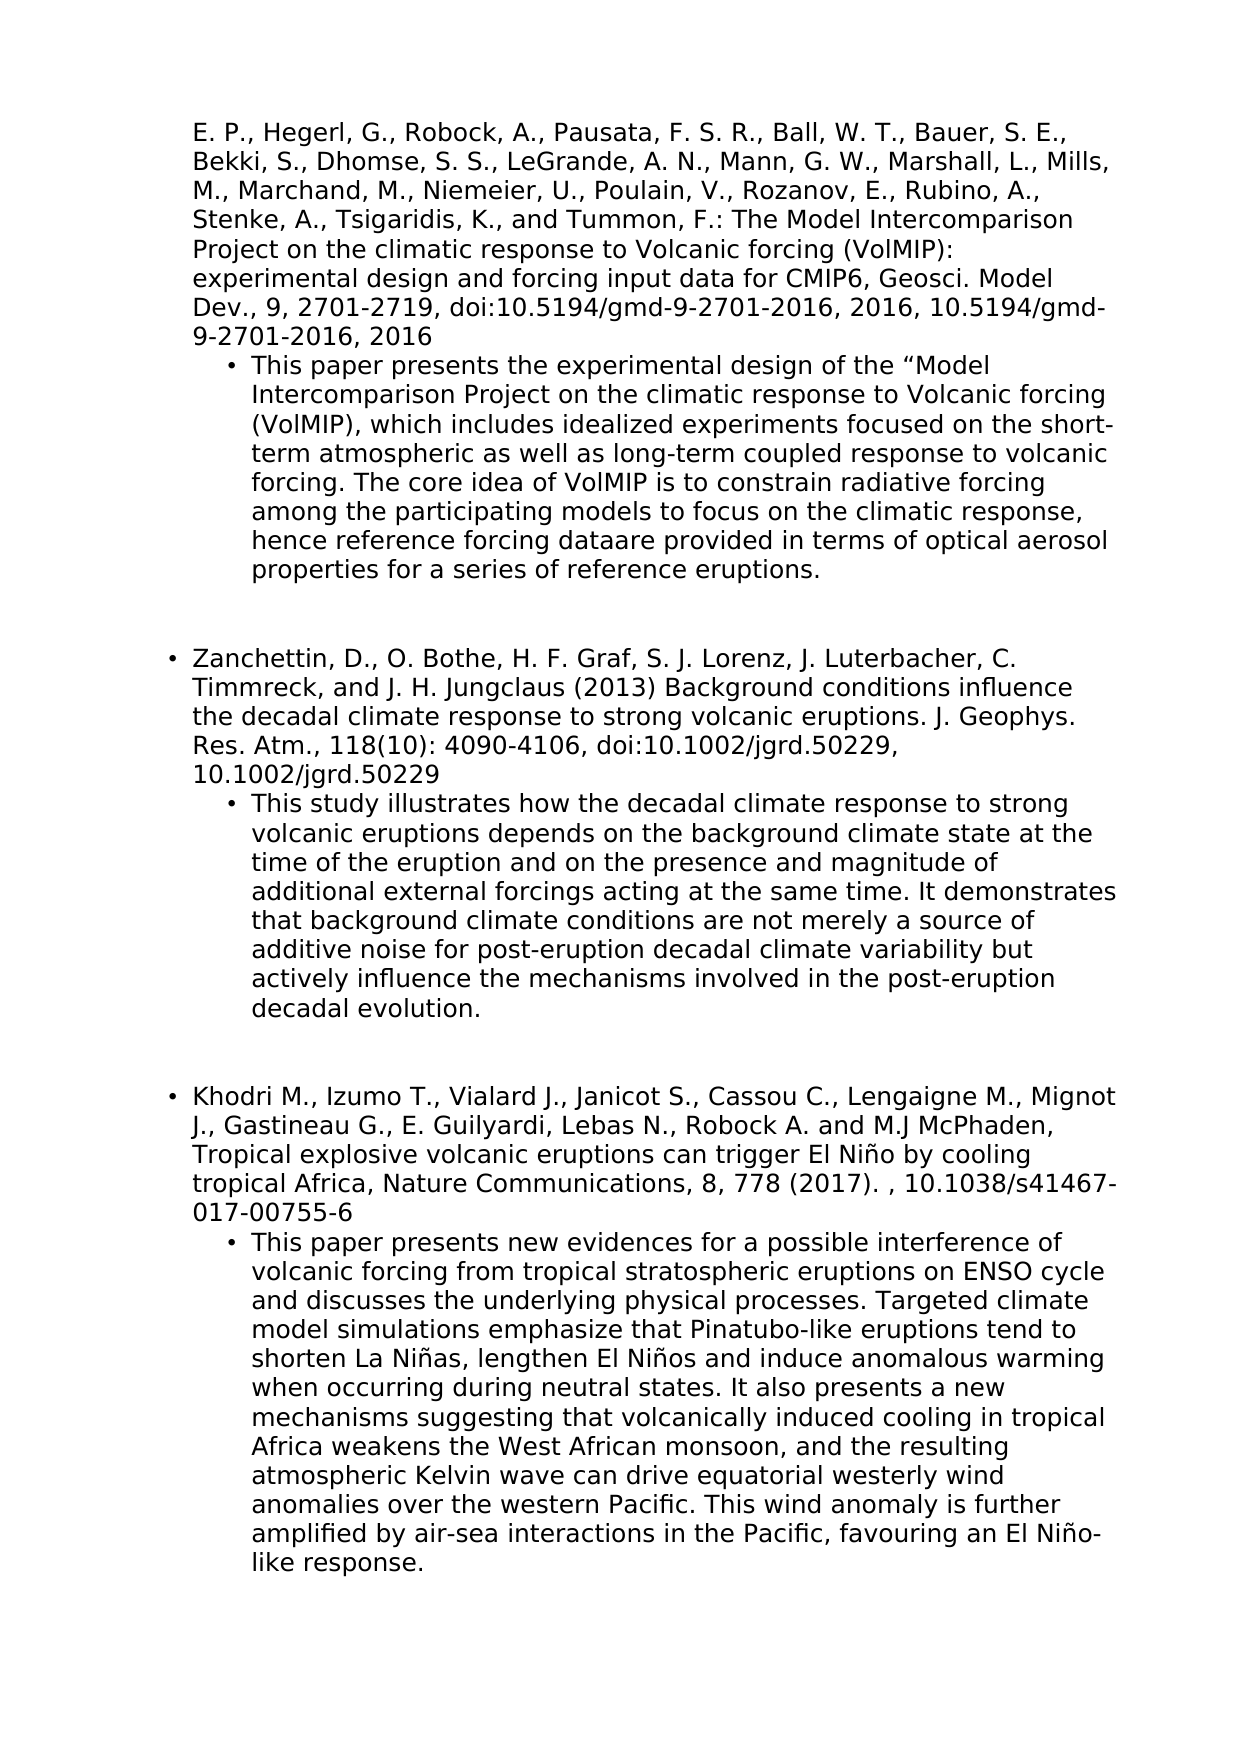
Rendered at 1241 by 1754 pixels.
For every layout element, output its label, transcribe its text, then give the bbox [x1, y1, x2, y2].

list Zanchettin, D., O. Bothe, H. F. Graf, S. J. Lorenz, J. Luterbacher, C. Timmreck, and J. H. Jungclaus (2013) Background conditions influence the decadal climate response to strong volcanic eruptions. J. Geophys. Res. Atm., 118(10): 4090-4106, doi:10.1002/jgrd.50229, 10.1002/jgrd.50229 [177, 644, 1122, 789]
list This study illustrates how the decadal climate response to strong volcanic eruptions depends on the background climate state at the time of the eruption and on the presence and magnitude of additional external forcings acting at the same time. It demonstrates that background climate conditions are not merely a source of additive noise for post-eruption decadal climate variability but actively influence the mechanisms involved in the post-eruption decadal evolution. [236, 789, 1122, 1023]
list E. P., Hegerl, G., Robock, A., Pausata, F. S. R., Ball, W. T., Bauer, S. E., Bekki, S., Dhomse, S. S., LeGrande, A. N., Mann, G. W., Marshall, L., Mills, M., Marchand, M., Niemeier, U., Poulain, V., Rozanov, E., Rubino, A., Stenke, A., Tsigaridis, K., and Tummon, F.: The Model Intercomparison Project on the climatic response to Volcanic forcing (VolMIP): experimental design and forcing input data for CMIP6, Geosci. Model Dev., 9, 2701-2719, doi:10.5194/gmd-9-2701-2016, 2016, 10.5194/gmd-9-2701-2016, 2016 [177, 118, 1122, 351]
list This paper presents new evidences for a possible interference of volcanic forcing from tropical stratospheric eruptions on ENSO cycle and discusses the underlying physical processes. Targeted climate model simulations emphasize that Pinatubo-like eruptions tend to shorten La Niñas, lengthen El Niños and induce anomalous warming when occurring during neutral states. It also presents a new mechanisms suggesting that volcanically induced cooling in tropical Africa weakens the West African monsoon, and the resulting atmospheric Kelvin wave can drive equatorial westerly wind anomalies over the western Pacific. This wind anomaly is further amplified by air-sea interactions in the Pacific, favouring an El Niño-like response. [236, 1228, 1122, 1578]
list This paper presents the experimental design of the “Model Intercomparison Project on the climatic response to Volcanic forcing (VolMIP), which includes idealized experiments focused on the short-term atmospheric as well as long-term coupled response to volcanic forcing. The core idea of VolMIP is to constrain radiative forcing among the participating models to focus on the climatic response, hence reference forcing dataare provided in terms of optical aerosol properties for a series of reference eruptions. [236, 351, 1122, 585]
list Khodri M., Izumo T., Vialard J., Janicot S., Cassou C., Lengaigne M., Mignot J., Gastineau G., E. Guilyardi, Lebas N., Robock A. and M.J McPhaden, Tropical explosive volcanic eruptions can trigger El Niño by cooling tropical Africa, Nature Communications, 8, 778 (2017). , 10.1038/s41467-017-00755-6 [177, 1082, 1122, 1228]
